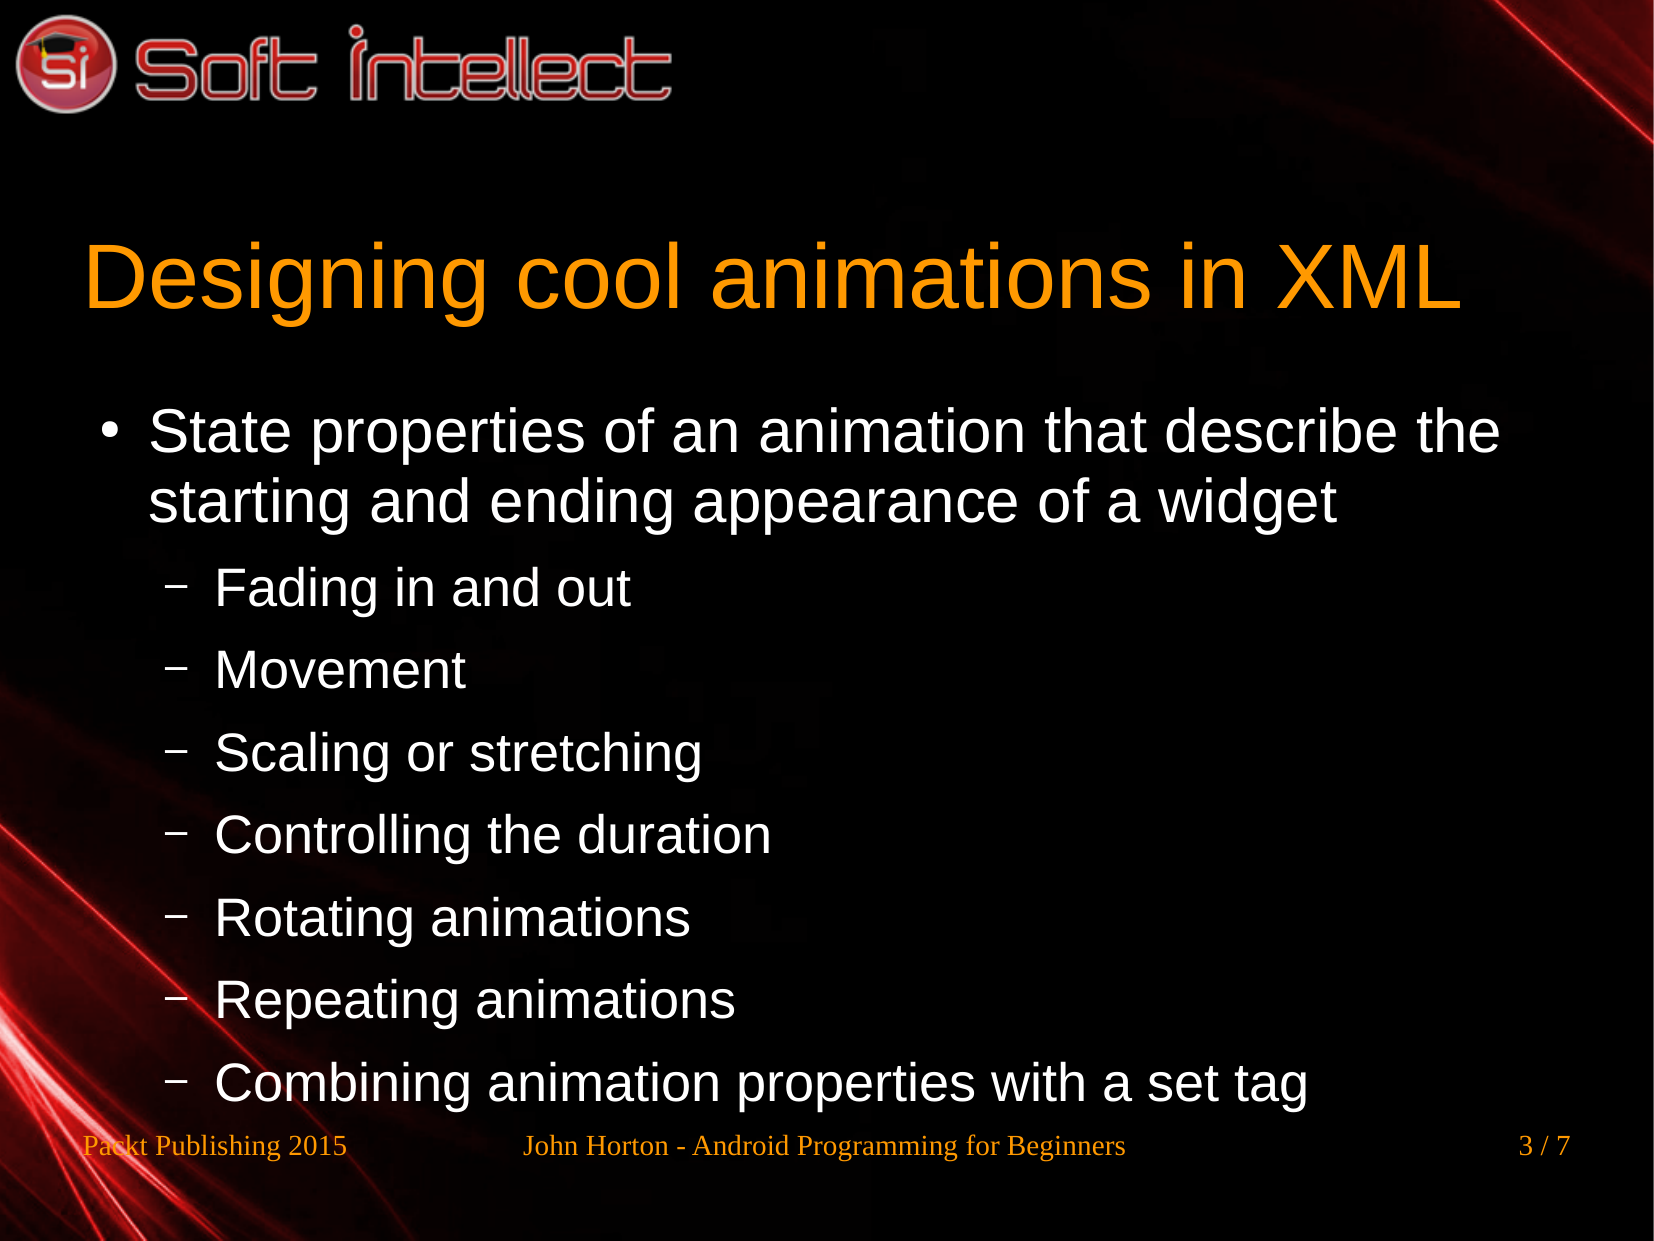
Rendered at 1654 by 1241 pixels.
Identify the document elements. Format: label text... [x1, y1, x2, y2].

list State properties of an animation that describe the starting and ending appearance of a widget Fading in and out Movement Scaling or stretching Controlling the duration Rotating animations Repeating animations Combining animation properties with a set tag [82, 396, 1571, 1116]
picture [0, 0, 1654, 1241]
title Designing cool animations in XML [82, 173, 1571, 381]
